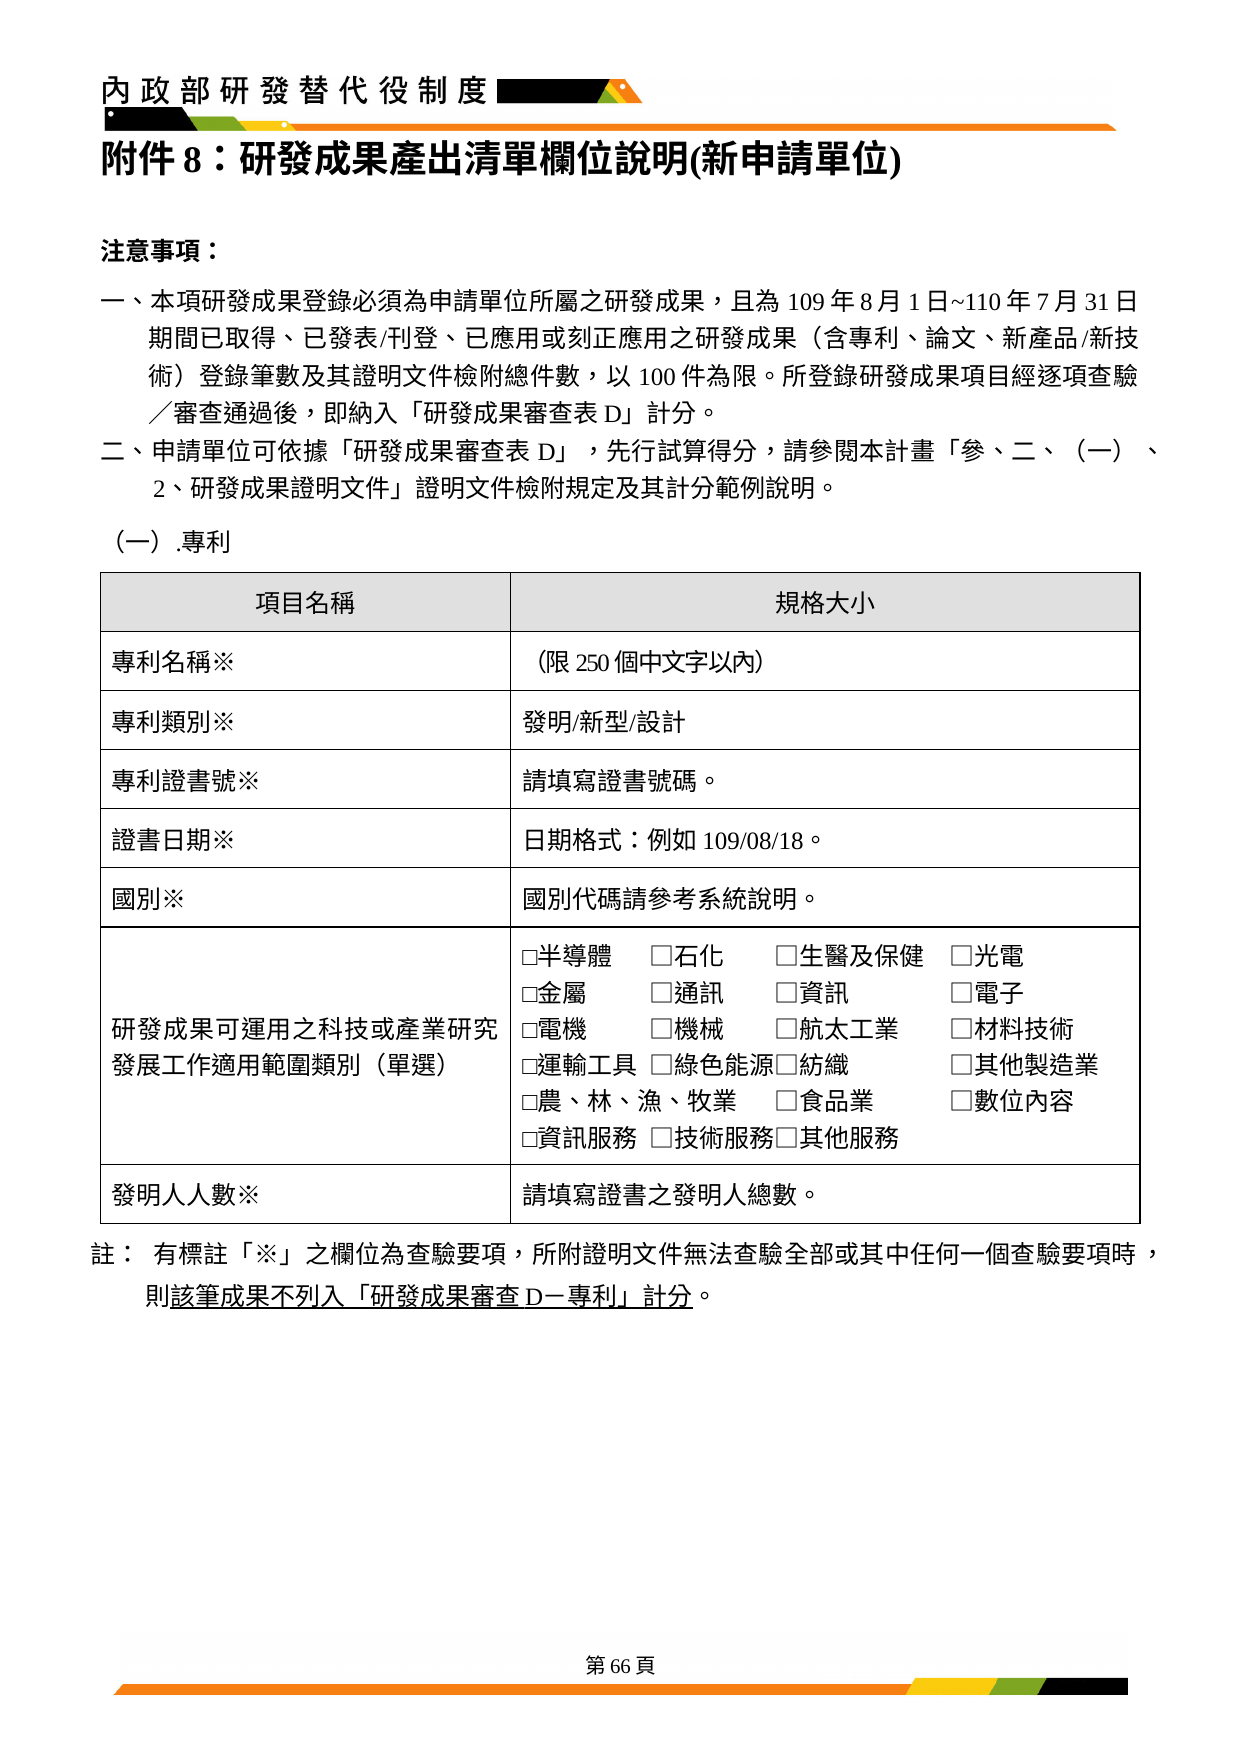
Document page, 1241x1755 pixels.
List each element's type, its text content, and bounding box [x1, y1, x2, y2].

text （一）.專利 [100, 518, 1140, 559]
table_header 規格大小 [511, 573, 1139, 631]
table_header 項目名稱 [101, 573, 510, 631]
text 一、本項研發成果登錄必須為申請單位所屬之研發成果，且為109年8月1日~110年7月31日期間已取得、已發表/刊登、已應用或刻正應用之研發成果（含專利、論文、新產品/新技術）登錄筆數及其證明文件檢附總件數，以100件為限。所登錄研發成果項目經逐項查驗／審查通過後，即納入「研發成果審查表D」計分。 [100, 280, 1140, 430]
text 附件8：研發成果產出清單欄位說明(新申請單位) [100, 139, 1140, 180]
table_cell 國別※ [101, 868, 510, 926]
table_cell 請填寫證書之發明人總數。 [511, 1165, 1139, 1223]
table_cell 證書日期※ [101, 809, 510, 867]
table_cell 專利證書號※ [101, 750, 510, 808]
table_cell （限250個中文字以內） [511, 632, 1139, 690]
table_cell 研發成果可運用之科技或產業研究發展工作適用範圍類別（單選） [101, 928, 510, 1164]
picture [100, 75, 1117, 139]
text 注意事項： [100, 230, 1140, 268]
text 二、申請單位可依據「研發成果審查表D」，先行試算得分，請參閱本計畫「參、二、（一）、2、研發成果證明文件」證明文件檢附規定及其計分範例說明。 [100, 430, 1140, 505]
picture [113, 1625, 1128, 1698]
table_cell 發明人人數※ [101, 1165, 510, 1223]
table_cell 日期格式：例如109/08/18。 [511, 809, 1139, 867]
text 註： 有標註「※」之欄位為查驗要項，所附證明文件無法查驗全部或其中任何一個查驗要項時，則該筆成果不列入「研發成果審查D－專利」計分。 [90, 1230, 1140, 1313]
table_cell 專利名稱※ [101, 632, 510, 690]
table_cell 發明/新型/設計 [511, 691, 1139, 749]
table_cell 國別代碼請參考系統說明。 [511, 868, 1139, 926]
table_cell 專利類別※ [101, 691, 510, 749]
table_cell 請填寫證書號碼。 [511, 750, 1139, 808]
table_cell □半導體 □石化 □生醫及保健 □光電 □金屬 □通訊 □資訊 □電子 □電機 □機械 □航太工業 □材料技術 □運輸工具 □綠色能源□紡織 □其他製造業 □農、林、漁、牧業 □食品業 □數位內容 □資訊服務 □技術服務□其他服務 [511, 928, 1139, 1164]
